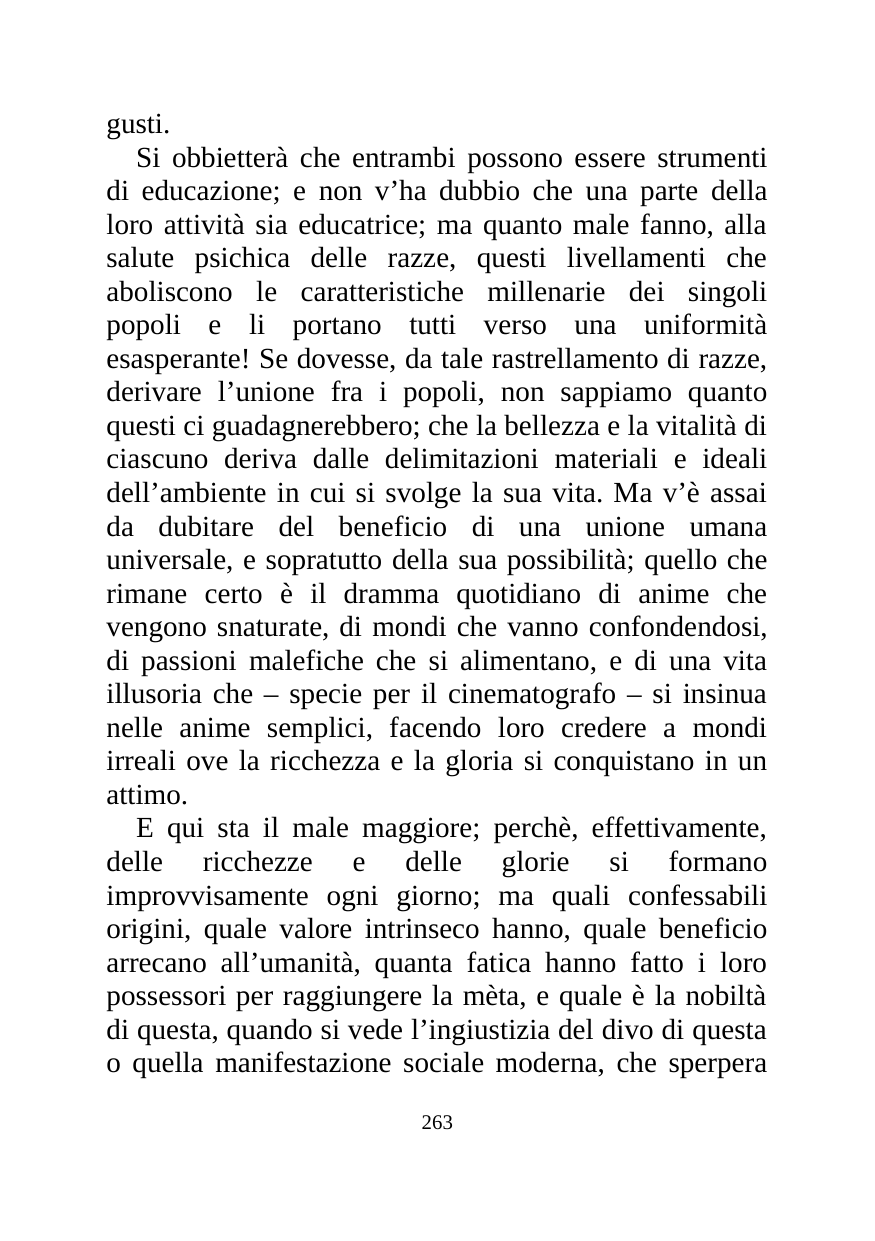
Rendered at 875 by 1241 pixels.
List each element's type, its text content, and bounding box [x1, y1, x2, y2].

text E qui sta il male maggiore; perchè, effettivamente, delle ricchezze e delle glorie si formano improvvisamente ogni giorno; ma quali confessabili origini, quale valore intrinseco hanno, quale beneficio arrecano all’umanità, quanta fatica hanno fatto i loro possessori per raggiungere la mèta, e quale è la nobiltà di questa, quando si vede l’ingiustizia del divo di questa o quella manifestazione sociale moderna, che sperpera [106, 811, 768, 1079]
text Si obbietterà che entrambi possono essere strumenti di educazione; e non v’ha dubbio che una parte della loro attività sia educatrice; ma quanto male fanno, alla salute psichica delle razze, questi livellamenti che aboliscono le caratteristiche millenarie dei singoli popoli e li portano tutti verso una uniformità esasperante! Se dovesse, da tale rastrellamento di razze, derivare l’unione fra i popoli, non sappiamo quanto questi ci guadagnerebbero; che la bellezza e la vitalità di ciascuno deriva dalle delimitazioni materiali e ideali dell’ambiente in cui si svolge la sua vita. Ma v’è assai da dubitare del beneficio di una unione umana universale, e sopratutto della sua possibilità; quello che rimane certo è il dramma quotidiano di anime che vengono snaturate, di mondi che vanno confondendosi, di passioni malefiche che si alimentano, e di una vita illusoria che – specie per il cinematografo – si insinua nelle anime semplici, facendo loro credere a mondi irreali ove la ricchezza e la gloria si conquistano in un attimo. [106, 140, 768, 811]
text gusti. [106, 106, 768, 140]
